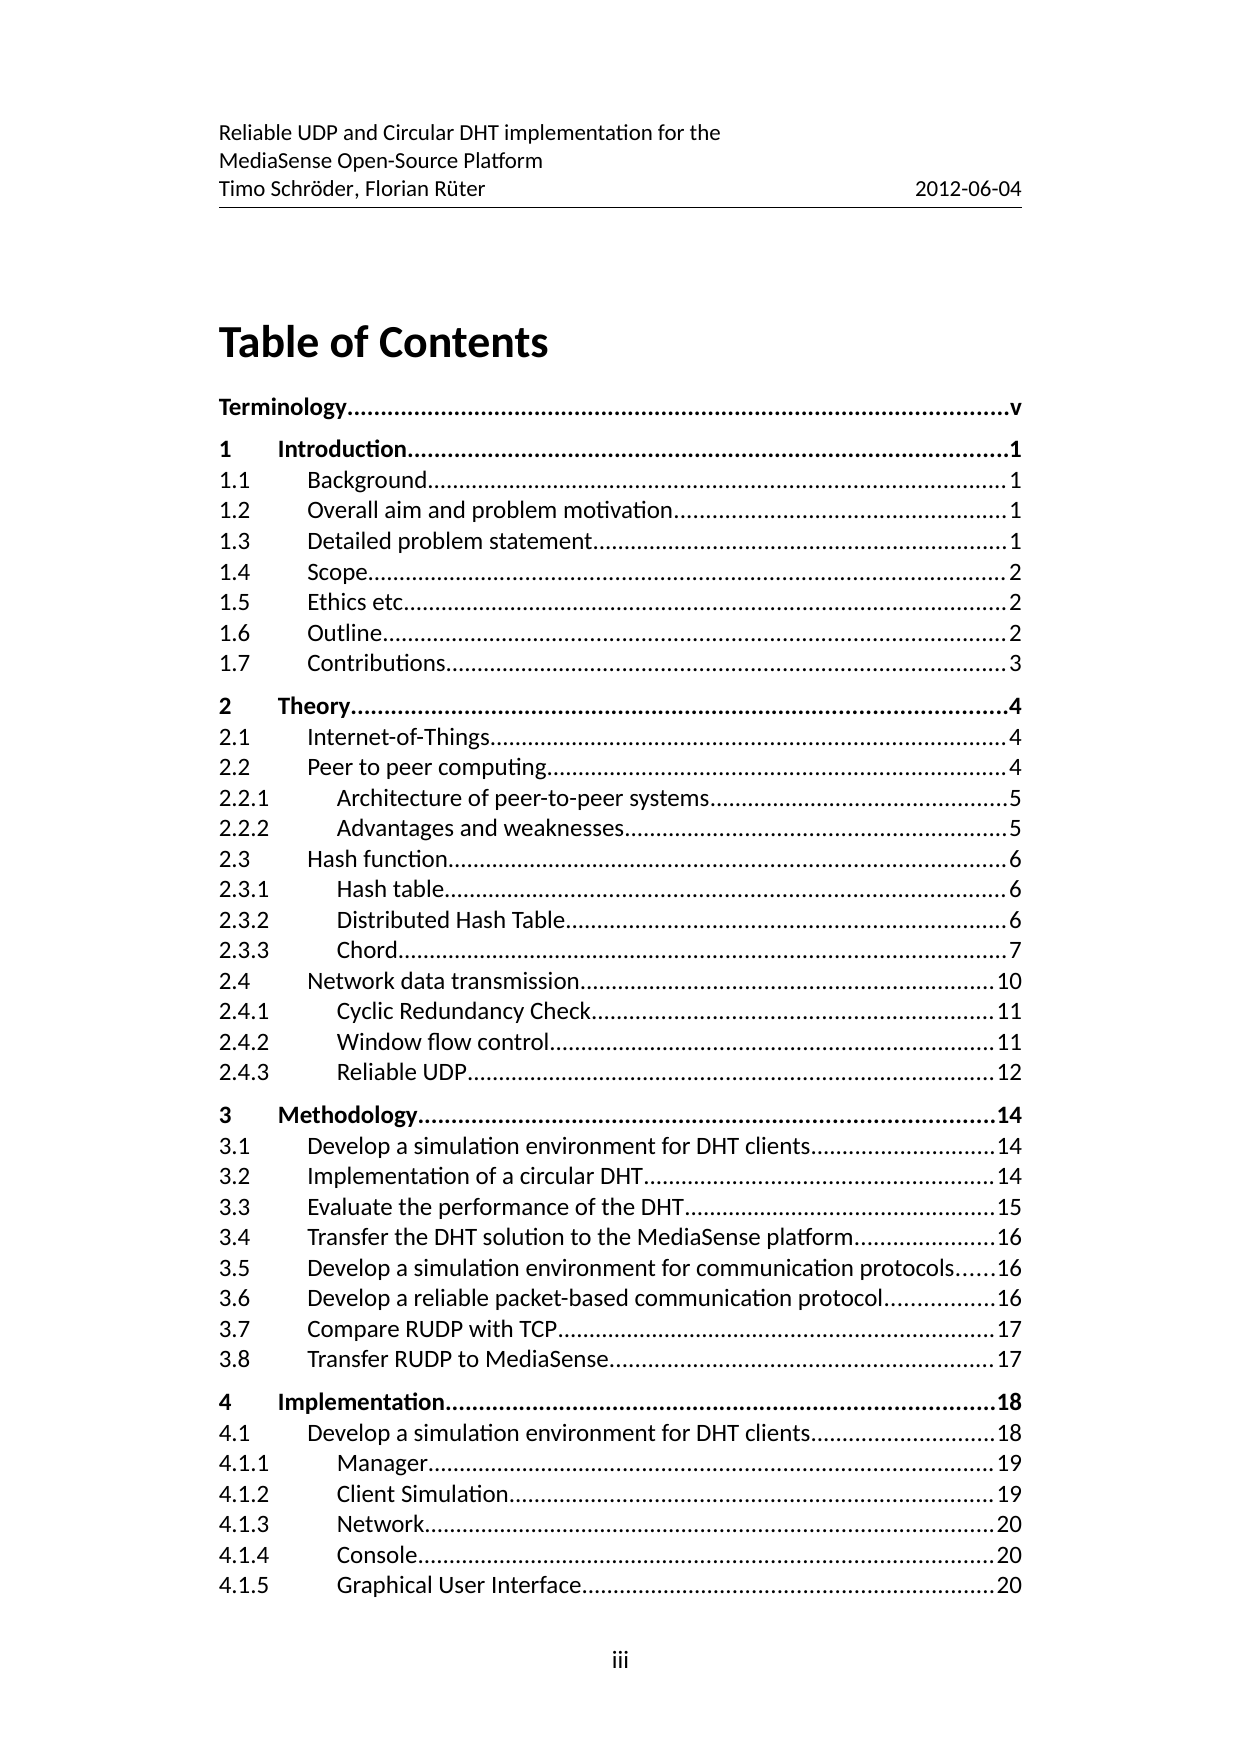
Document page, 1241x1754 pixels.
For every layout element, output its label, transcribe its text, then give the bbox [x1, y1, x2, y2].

text 3.5 Develop a simulation environment for communication protocols 16 [218, 1252, 1022, 1282]
text 3.8 Transfer RUDP to MediaSense 17 [218, 1343, 1022, 1374]
text 3.2 Implementation of a circular DHT 14 [218, 1160, 1022, 1191]
text 2.3.2 Distributed Hash Table 6 [218, 904, 1022, 934]
text 3.3 Evaluate the performance of the DHT 15 [218, 1191, 1022, 1221]
text 2.3.3 Chord 7 [218, 934, 1022, 965]
text 1.5 Ethics etc 2 [218, 586, 1022, 617]
text 4.1.3 Network 20 [218, 1508, 1022, 1539]
text 2.4 Network data transmission 10 [218, 965, 1022, 995]
text 2.4.2 Window flow control 11 [218, 1026, 1022, 1056]
text 1 Introduction 1 [218, 433, 1022, 464]
text 4.1.5 Graphical User Interface 20 [218, 1569, 1022, 1600]
text 1.1 Background 1 [218, 464, 1022, 494]
text 3.1 Develop a simulation environment for DHT clients 14 [218, 1130, 1022, 1160]
text 1.3 Detailed problem statement 1 [218, 525, 1022, 556]
text 3.6 Develop a reliable packet-based communication protocol 16 [218, 1282, 1022, 1313]
text 3.7 Compare RUDP with TCP 17 [218, 1313, 1022, 1343]
text 3 Methodology 14 [218, 1099, 1022, 1130]
subtitle Table of Contents [218, 313, 1022, 369]
text 1.2 Overall aim and problem motivation 1 [218, 494, 1022, 525]
text 4 Implementation 18 [218, 1386, 1022, 1417]
text 2.3 Hash function 6 [218, 843, 1022, 873]
text 2.4.1 Cyclic Redundancy Check 11 [218, 995, 1022, 1026]
text 2.2.1 Architecture of peer-to-peer systems 5 [218, 782, 1022, 812]
text Terminology v [218, 391, 1022, 421]
text 3.4 Transfer the DHT solution to the MediaSense platform 16 [218, 1221, 1022, 1252]
text 4.1.4 Console 20 [218, 1539, 1022, 1569]
text 2.3.1 Hash table 6 [218, 873, 1022, 904]
text 4.1.2 Client Simulation 19 [218, 1478, 1022, 1508]
text 2.4.3 Reliable UDP 12 [218, 1056, 1022, 1087]
text 4.1 Develop a simulation environment for DHT clients 18 [218, 1417, 1022, 1447]
text 1.7 Contributions 3 [218, 647, 1022, 678]
text 2.1 Internet-of-Things 4 [218, 721, 1022, 751]
text 2 Theory 4 [218, 690, 1022, 721]
text 1.6 Outline 2 [218, 617, 1022, 647]
text 1.4 Scope 2 [218, 556, 1022, 586]
text 2.2 Peer to peer computing 4 [218, 751, 1022, 782]
text 2.2.2 Advantages and weaknesses 5 [218, 812, 1022, 843]
text 4.1.1 Manager 19 [218, 1447, 1022, 1478]
